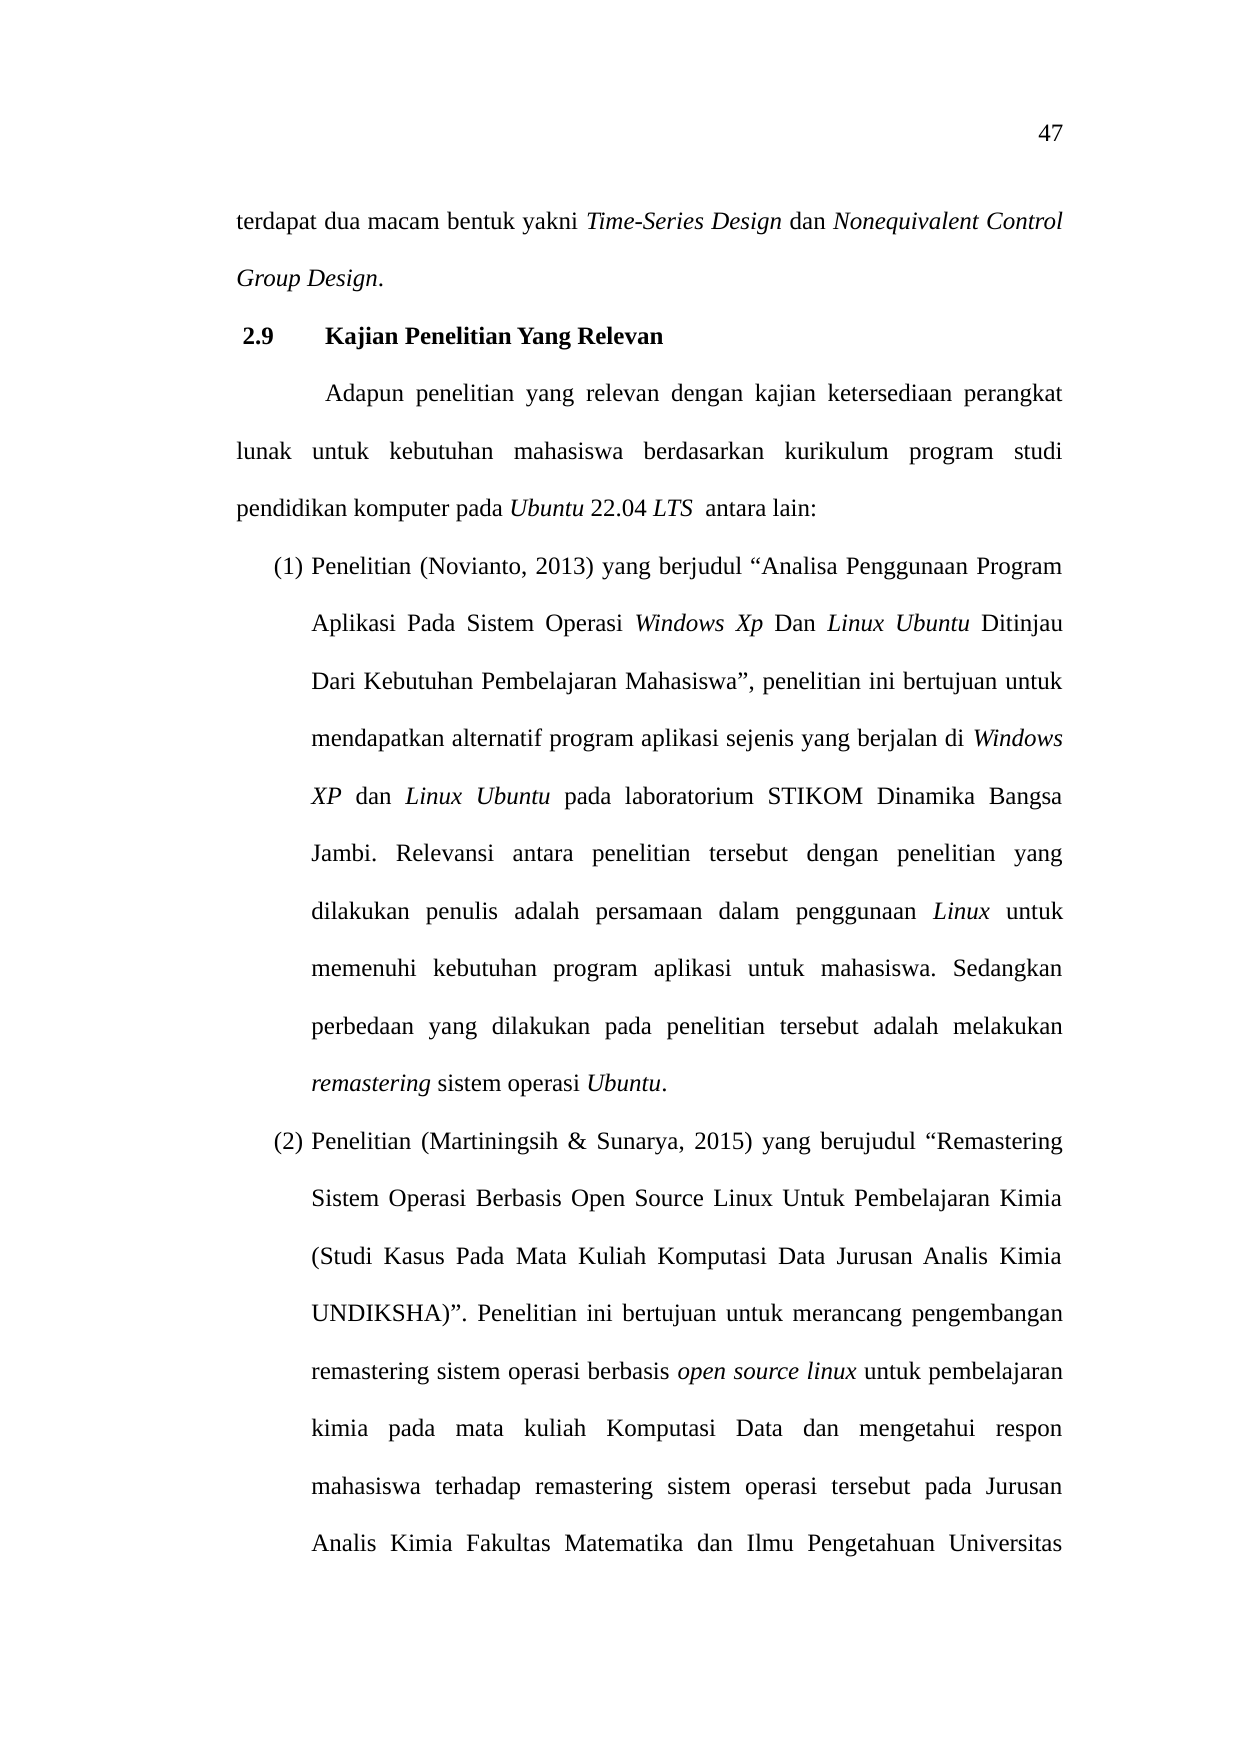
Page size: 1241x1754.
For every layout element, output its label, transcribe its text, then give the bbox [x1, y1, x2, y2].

list Penelitian (Martiningsih & Sunarya, 2015)⁠ yang berujudul “Remastering Sistem Operasi Berbasis Open Source Linux Untuk Pembelajaran Kimia (Studi Kasus Pada Mata Kuliah Komputasi Data Jurusan Analis Kimia UNDIKSHA)”. Penelitian ini bertujuan untuk merancang pengembangan remastering sistem operasi berbasis open source linux untuk pembelajaran kimia pada mata kuliah Komputasi Data dan mengetahui respon mahasiswa terhadap remastering sistem operasi tersebut pada Jurusan Analis Kimia Fakultas Matematika dan Ilmu Pengetahuan Universitas [274, 1126, 1063, 1557]
text terdapat dua macam bentuk yakni Time-Series Design dan Nonequivalent Control Group Design. [236, 206, 1063, 292]
subtitle Kajian Penelitian Yang Relevan [236, 321, 1063, 350]
text Adapun penelitian yang relevan dengan kajian ketersediaan perangkat lunak untuk kebutuhan mahasiswa berdasarkan kurikulum program studi pendidikan komputer pada Ubuntu 22.04 LTS antara lain: [236, 378, 1063, 522]
list Penelitian (Novianto, 2013) yang berjudul “Analisa Penggunaan Program Aplikasi Pada Sistem Operasi Windows Xp Dan Linux Ubuntu Ditinjau Dari Kebutuhan Pembelajaran Mahasiswa”, penelitian ini bertujuan untuk mendapatkan alternatif program aplikasi sejenis yang berjalan di Windows XP dan Linux Ubuntu pada laboratorium STIKOM Dinamika Bangsa Jambi. Relevansi antara penelitian tersebut dengan penelitian yang dilakukan penulis adalah persamaan dalam penggunaan Linux untuk memenuhi kebutuhan program aplikasi untuk mahasiswa. Sedangkan perbedaan yang dilakukan pada penelitian tersebut adalah melakukan remastering sistem operasi Ubuntu. [274, 551, 1063, 1097]
